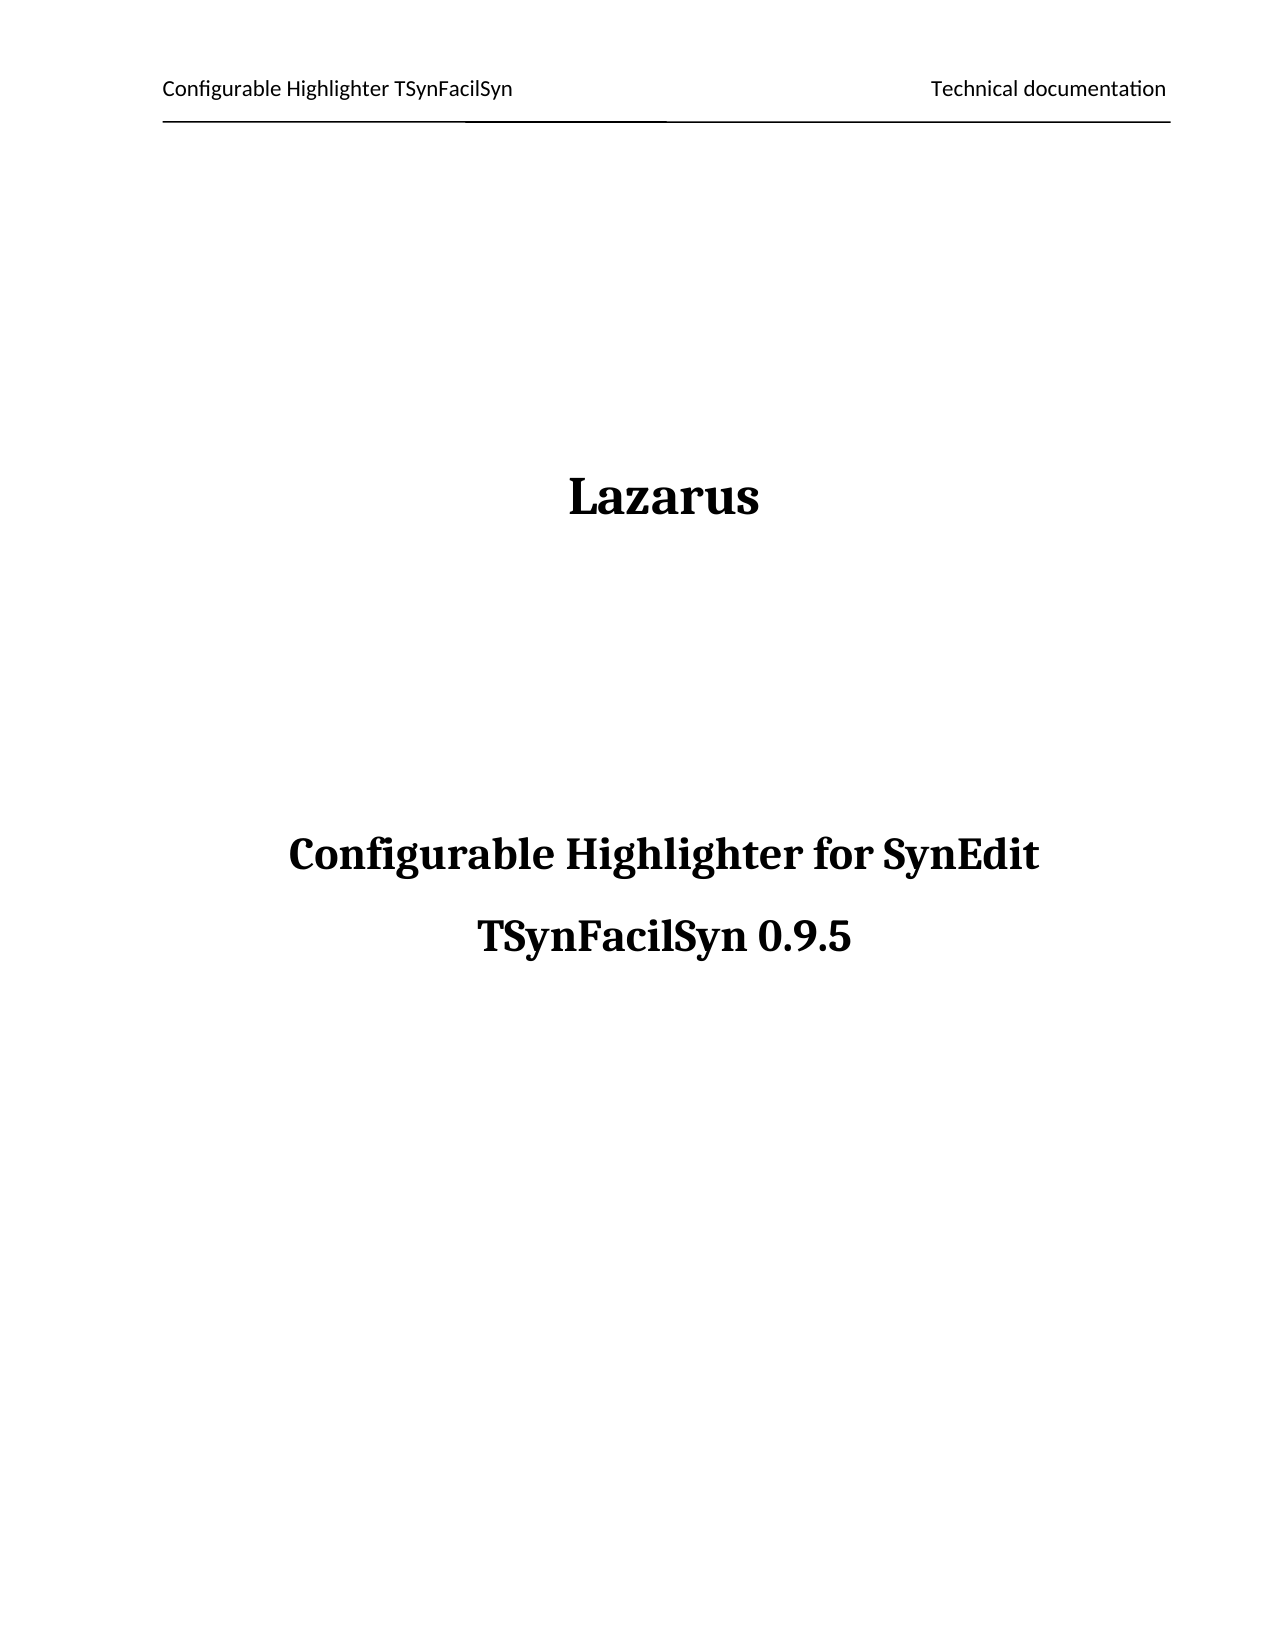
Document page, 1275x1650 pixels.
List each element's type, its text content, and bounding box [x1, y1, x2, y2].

text Configurable Highlighter for SynEdit [162, 828, 1167, 881]
text Lazarus [162, 466, 1167, 528]
text TSynFacilSyn 0.9.5 [162, 910, 1167, 963]
